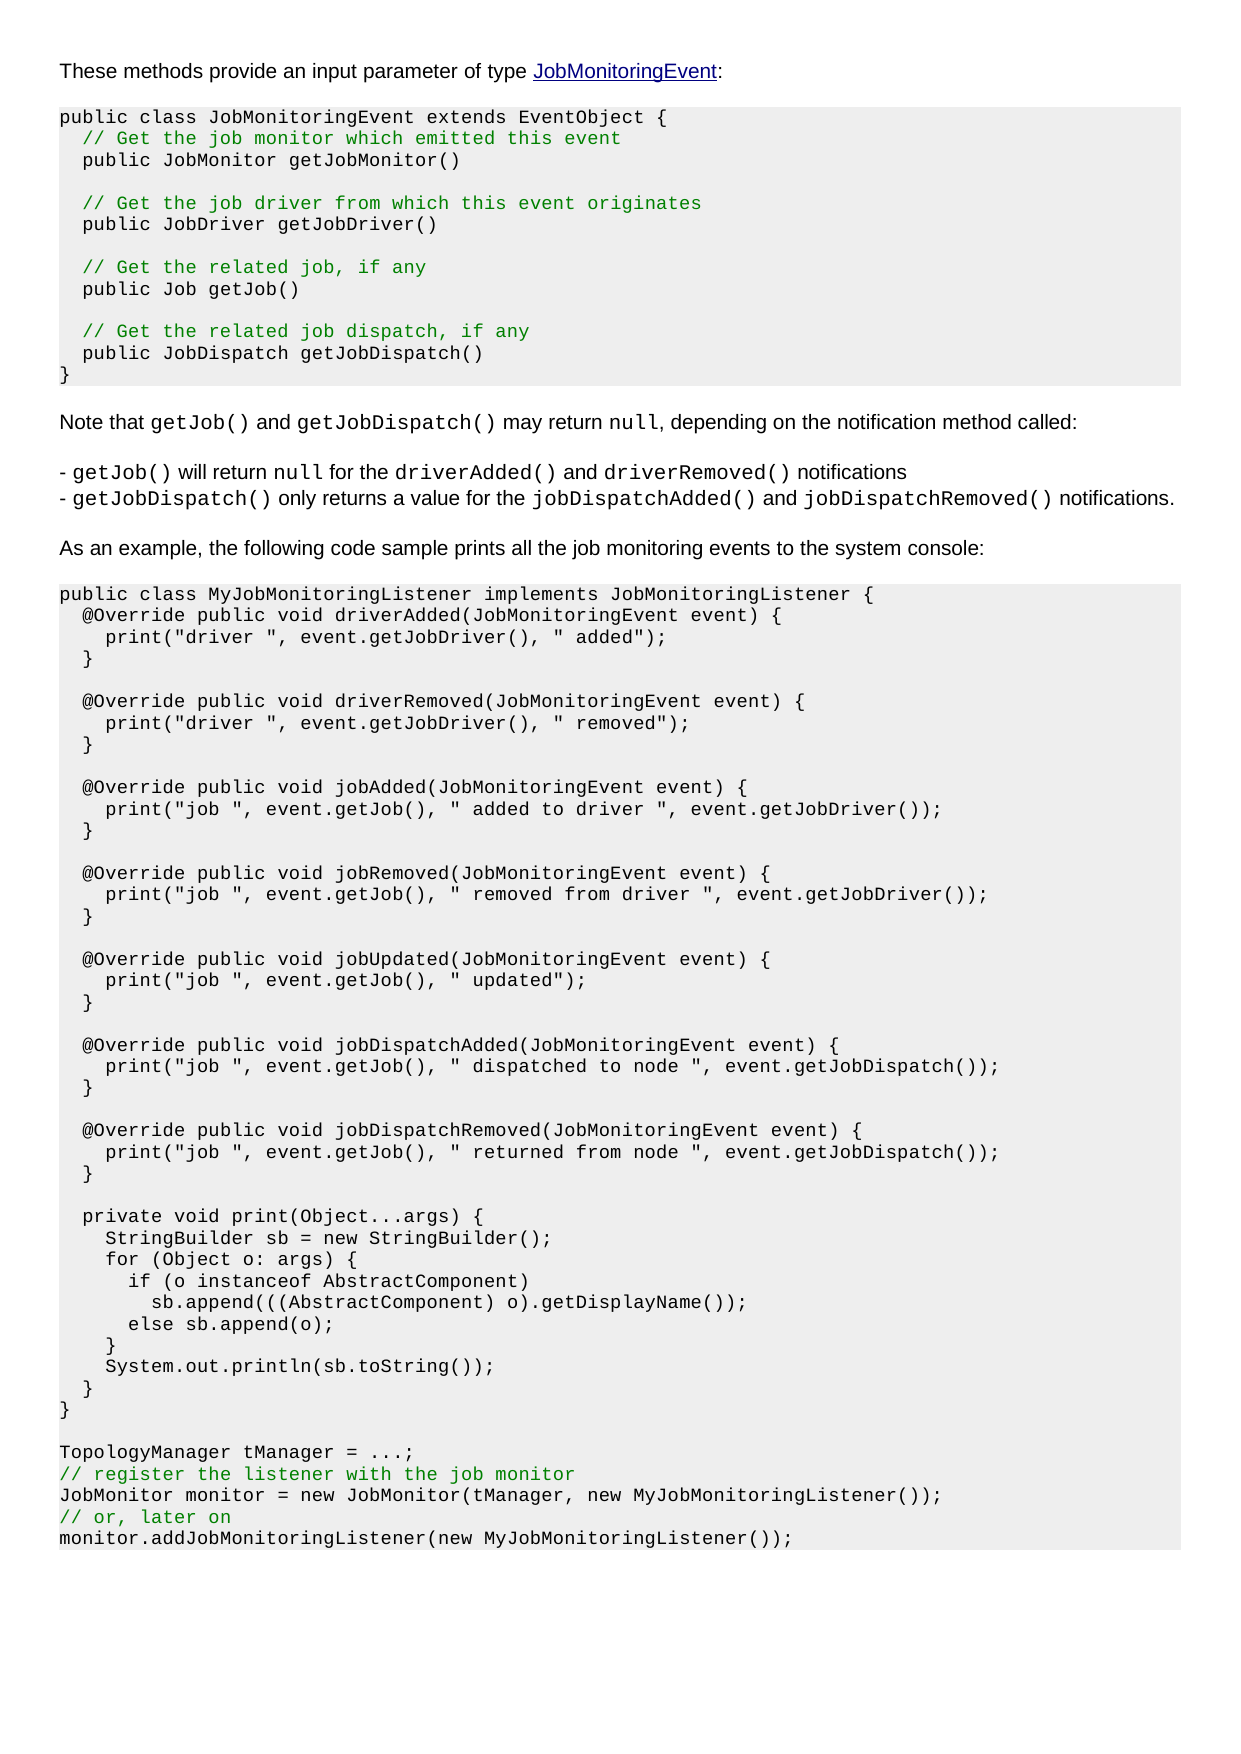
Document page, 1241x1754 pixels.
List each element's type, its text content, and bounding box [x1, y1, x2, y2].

text } [59, 365, 1181, 386]
text public class MyJobMonitoringListener implements JobMonitoringListener { [59, 584, 1181, 606]
text @Override public void driverRemoved(JobMonitoringEvent event) { [59, 692, 1181, 713]
text These methods provide an input parameter of type JobMonitoringEvent: [59, 59, 1181, 83]
text public JobMonitor getJobMonitor() [59, 150, 1181, 172]
text } [59, 1335, 1181, 1357]
text sb.append(((AbstractComponent) o).getDisplayName()); [59, 1292, 1181, 1314]
text } [59, 649, 1181, 670]
text // Get the job monitor which emitted this event [59, 129, 1181, 150]
text @Override public void jobDispatchAdded(JobMonitoringEvent event) { [59, 1035, 1181, 1056]
text } [59, 992, 1181, 1013]
text if (o instanceof AbstractComponent) [59, 1271, 1181, 1292]
text print("job ", event.getJob(), " dispatched to node ", event.getJobDispatch()); [59, 1056, 1181, 1078]
text // Get the job driver from which this event originates [59, 193, 1181, 214]
text } [59, 1164, 1181, 1185]
text JobMonitor monitor = new JobMonitor(tManager, new MyJobMonitoringListener()); [59, 1486, 1181, 1507]
text } [59, 1400, 1181, 1421]
text // register the listener with the job monitor [59, 1464, 1181, 1486]
text else sb.append(o); [59, 1314, 1181, 1335]
text public JobDispatch getJobDispatch() [59, 343, 1181, 365]
text @Override public void jobDispatchRemoved(JobMonitoringEvent event) { [59, 1121, 1181, 1142]
text public Job getJob() [59, 279, 1181, 300]
text print("driver ", event.getJobDriver(), " added"); [59, 627, 1181, 649]
text TopologyManager tManager = ...; [59, 1443, 1181, 1464]
text } [59, 1378, 1181, 1400]
text System.out.println(sb.toString()); [59, 1357, 1181, 1378]
text } [59, 906, 1181, 928]
text } [59, 1078, 1181, 1099]
text print("job ", event.getJob(), " returned from node ", event.getJobDispatch()); [59, 1142, 1181, 1164]
text print("job ", event.getJob(), " added to driver ", event.getJobDriver()); [59, 799, 1181, 820]
text @Override public void jobUpdated(JobMonitoringEvent event) { [59, 949, 1181, 971]
text // Get the related job dispatch, if any [59, 322, 1181, 343]
text As an example, the following code sample prints all the job monitoring events to the system console: [59, 536, 1181, 560]
text - getJobDispatch() only returns a value for the jobDispatchAdded() and jobDispatchRemoved() notifications. [59, 486, 1181, 512]
text // or, later on [59, 1507, 1181, 1528]
text public JobDriver getJobDriver() [59, 214, 1181, 236]
text } [59, 820, 1181, 842]
text - getJob() will return null for the driverAdded() and driverRemoved() notifications [59, 460, 1181, 486]
text print("job ", event.getJob(), " removed from driver ", event.getJobDriver()); [59, 885, 1181, 906]
text // Get the related job, if any [59, 257, 1181, 279]
text Note that getJob() and getJobDispatch() may return null, depending on the notification method called: [59, 410, 1181, 436]
text StringBuilder sb = new StringBuilder(); [59, 1228, 1181, 1249]
text monitor.addJobMonitoringListener(new MyJobMonitoringListener()); [59, 1528, 1181, 1550]
text @Override public void jobAdded(JobMonitoringEvent event) { [59, 777, 1181, 799]
text @Override public void driverAdded(JobMonitoringEvent event) { [59, 606, 1181, 627]
text print("driver ", event.getJobDriver(), " removed"); [59, 713, 1181, 734]
text public class JobMonitoringEvent extends EventObject { [59, 107, 1181, 129]
text print("job ", event.getJob(), " updated"); [59, 971, 1181, 992]
text for (Object o: args) { [59, 1249, 1181, 1271]
text @Override public void jobRemoved(JobMonitoringEvent event) { [59, 863, 1181, 885]
text } [59, 734, 1181, 756]
text private void print(Object...args) { [59, 1207, 1181, 1228]
